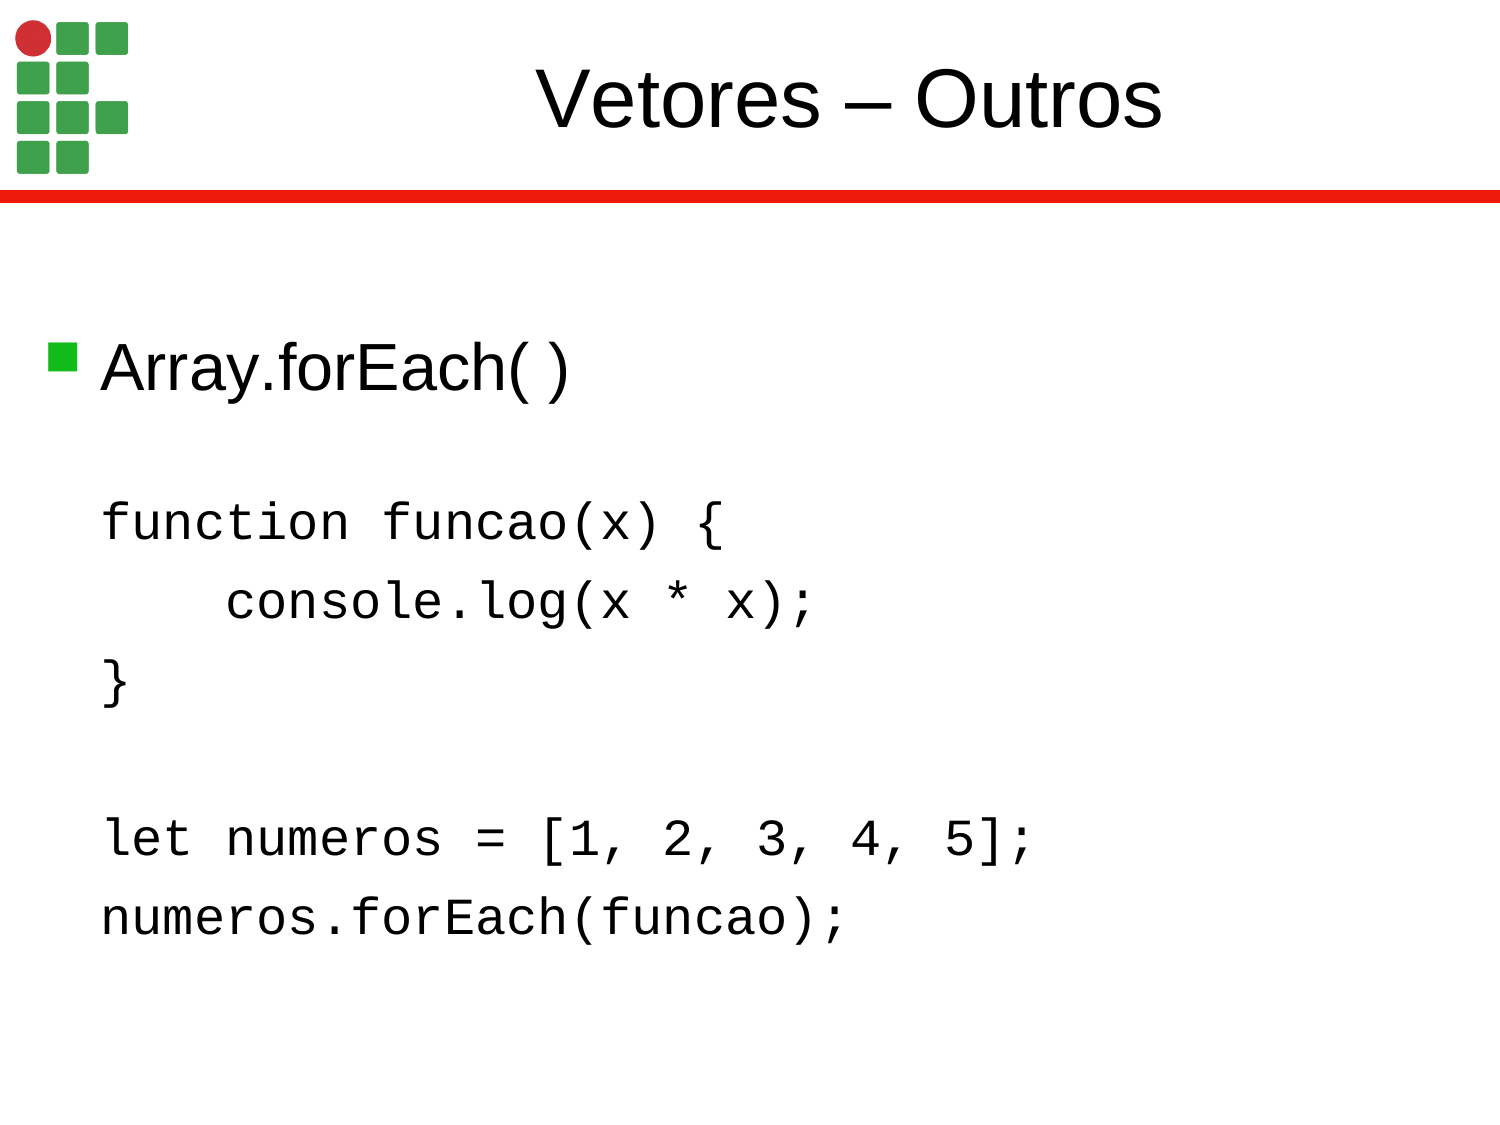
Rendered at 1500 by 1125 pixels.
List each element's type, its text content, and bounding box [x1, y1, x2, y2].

title Vetores – Outros [230, 0, 1471, 202]
list Array.forEach( ) function funcao(x) { console.log(x * x); } let numeros = [1, 2, 3, 4, 5]; numeros.forEach(funcao); [29, 207, 1471, 1087]
picture [14, 16, 130, 178]
